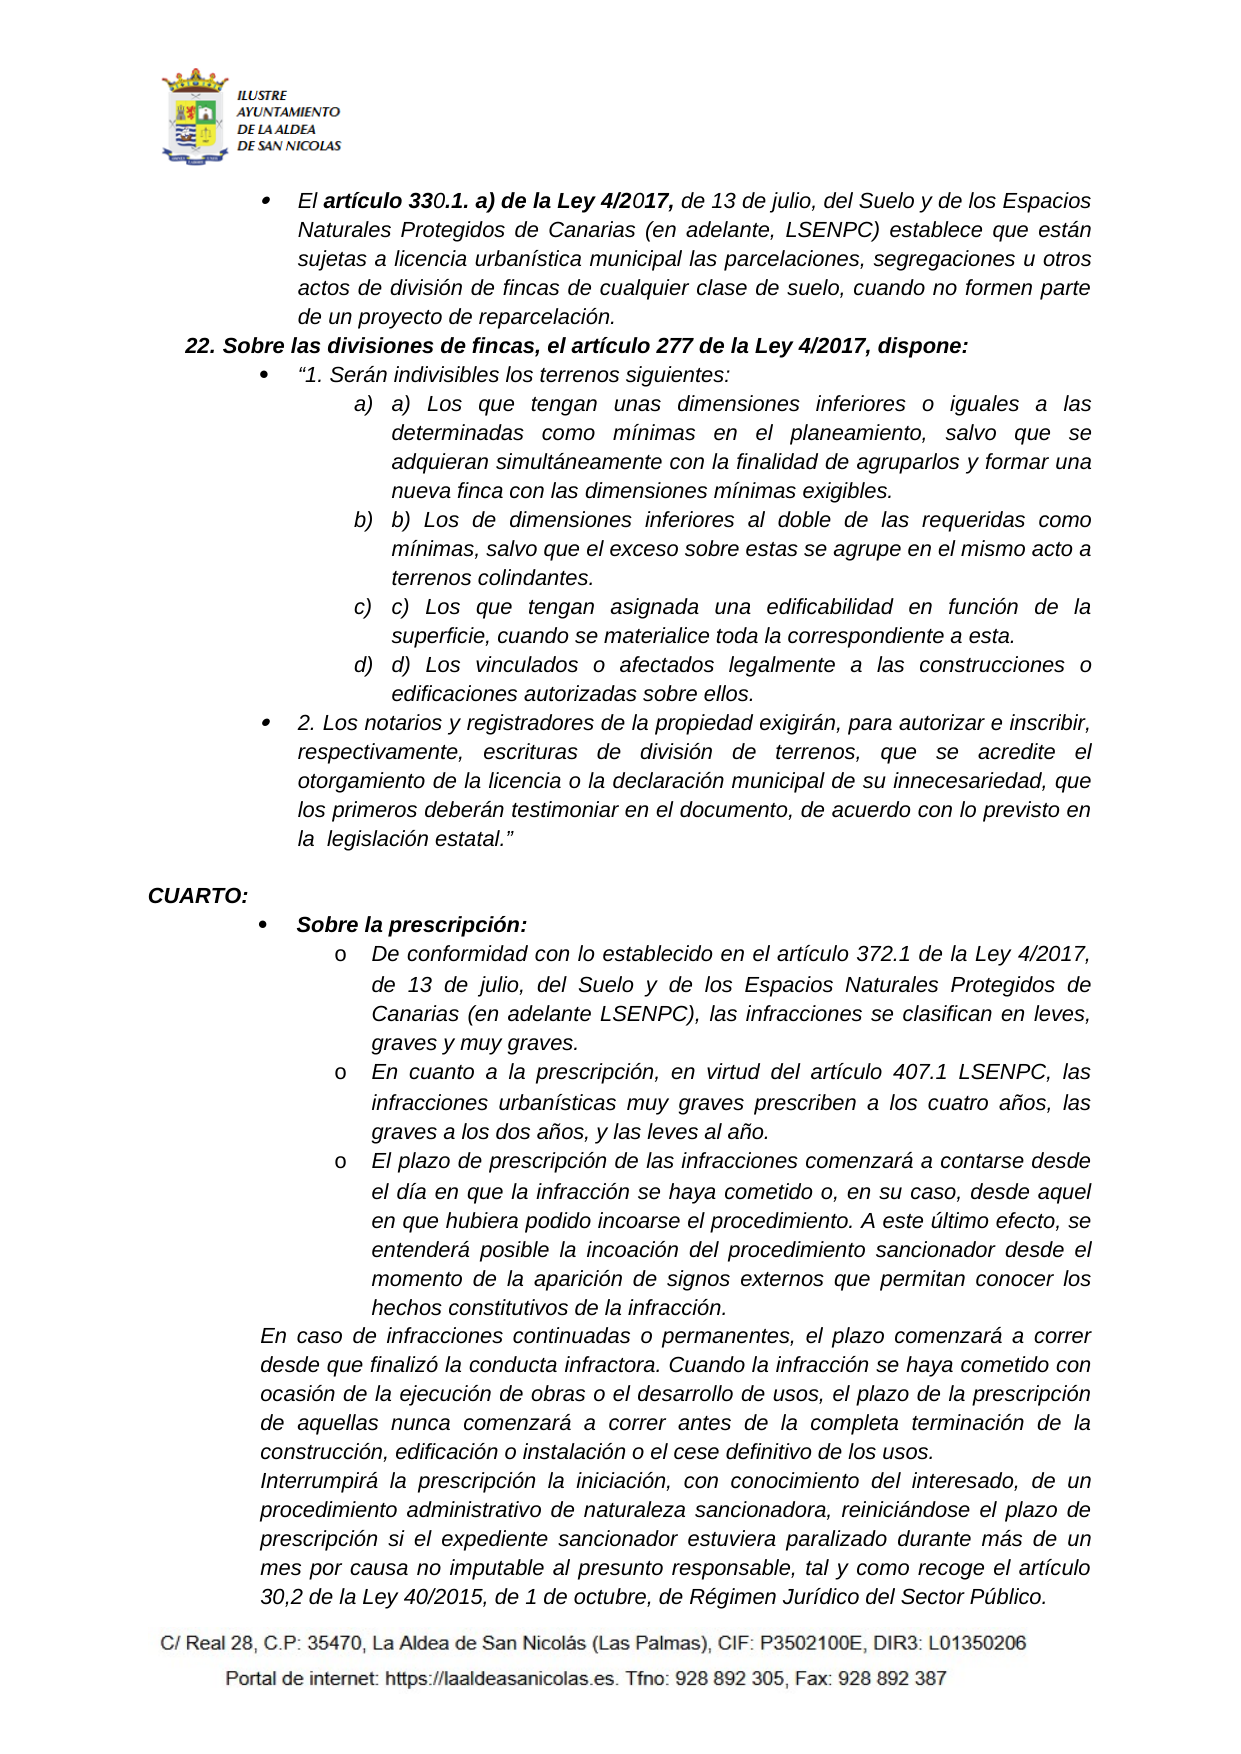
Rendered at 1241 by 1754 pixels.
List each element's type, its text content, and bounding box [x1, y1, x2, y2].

list El artículo 330.1. a) de la Ley 4/2017, de 13 de julio, del Suelo y de los Espacios Naturales Protegidos de Canarias (en adelante, LSENPC) establece que están sujetas a licencia urbanística municipal las parcelaciones, segregaciones u otros actos de división de fincas de cualquier clase de suelo, cuando no formen parte de un proyecto de reparcelación. [260, 188, 1093, 329]
picture [148, 60, 357, 173]
list d) Los vinculados o afectados legalmente a las construcciones o edificaciones autorizadas sobre ellos. [354, 652, 1093, 706]
list c) Los que tengan asignada una edificabilidad en función de la superficie, cuando se materialice toda la correspondiente a esta. [354, 594, 1093, 648]
picture [149, 1627, 1034, 1694]
text En caso de infracciones continuadas o permanentes, el plazo comenzará a correr desde que finalizó la conducta infractora. Cuando la infracción se haya cometido con ocasión de la ejecución de obras o el desarrollo de usos, el plazo de la prescripción de aquellas nunca comenzará a correr antes de la completa terminación de la construcción, edificación o instalación o el cese definitivo de los usos. [260, 1323, 1093, 1464]
list Sobre la prescripción: [259, 912, 1093, 938]
list El plazo de prescripción de las infracciones comenzará a contarse desde el día en que la infracción se haya cometido o, en su caso, desde aquel en que hubiera podido incoarse el procedimiento. A este último efecto, se entenderá posible la incoación del procedimiento sancionador desde el momento de la aparición de signos externos que permitan conocer los hechos constitutivos de la infracción. [334, 1148, 1093, 1320]
list En cuanto a la prescripción, en virtud del artículo 407.1 LSENPC, las infracciones urbanísticas muy graves prescriben a los cuatro años, las graves a los dos años, y las leves al año. [334, 1059, 1093, 1144]
list Sobre las divisiones de fincas, el artículo 277 de la Ley 4/2017, dispone: [185, 333, 1093, 358]
list “1. Serán indivisibles los terrenos siguientes: [260, 362, 1093, 387]
text CUARTO: [148, 883, 1093, 909]
list a) Los que tengan unas dimensiones inferiores o iguales a las determinadas como mínimas en el planeamiento, salvo que se adquieran simultáneamente con la finalidad de agruparlos y formar una nueva finca con las dimensiones mínimas exigibles. [354, 391, 1093, 503]
list 2. Los notarios y registradores de la propiedad exigirán, para autorizar e inscribir, respectivamente, escrituras de división de terrenos, que se acredite el otorgamiento de la licencia o la declaración municipal de su innecesariedad, que los primeros deberán testimoniar en el documento, de acuerdo con lo previsto en la legislación estatal.” [260, 710, 1093, 851]
text Interrumpirá la prescripción la iniciación, con conocimiento del interesado, de un procedimiento administrativo de naturaleza sancionadora, reiniciándose el plazo de prescripción si el expediente sancionador estuviera paralizado durante más de un mes por causa no imputable al presunto responsable, tal y como recoge el artículo 30,2 de la Ley 40/2015, de 1 de octubre, de Régimen Jurídico del Sector Público. [260, 1468, 1093, 1609]
list De conformidad con lo establecido en el artículo 372.1 de la Ley 4/2017, de 13 de julio, del Suelo y de los Espacios Naturales Protegidos de Canarias (en adelante LSENPC), las infracciones se clasifican en leves, graves y muy graves. [334, 941, 1093, 1055]
list b) Los de dimensiones inferiores al doble de las requeridas como mínimas, salvo que el exceso sobre estas se agrupe en el mismo acto a terrenos colindantes. [354, 507, 1093, 590]
